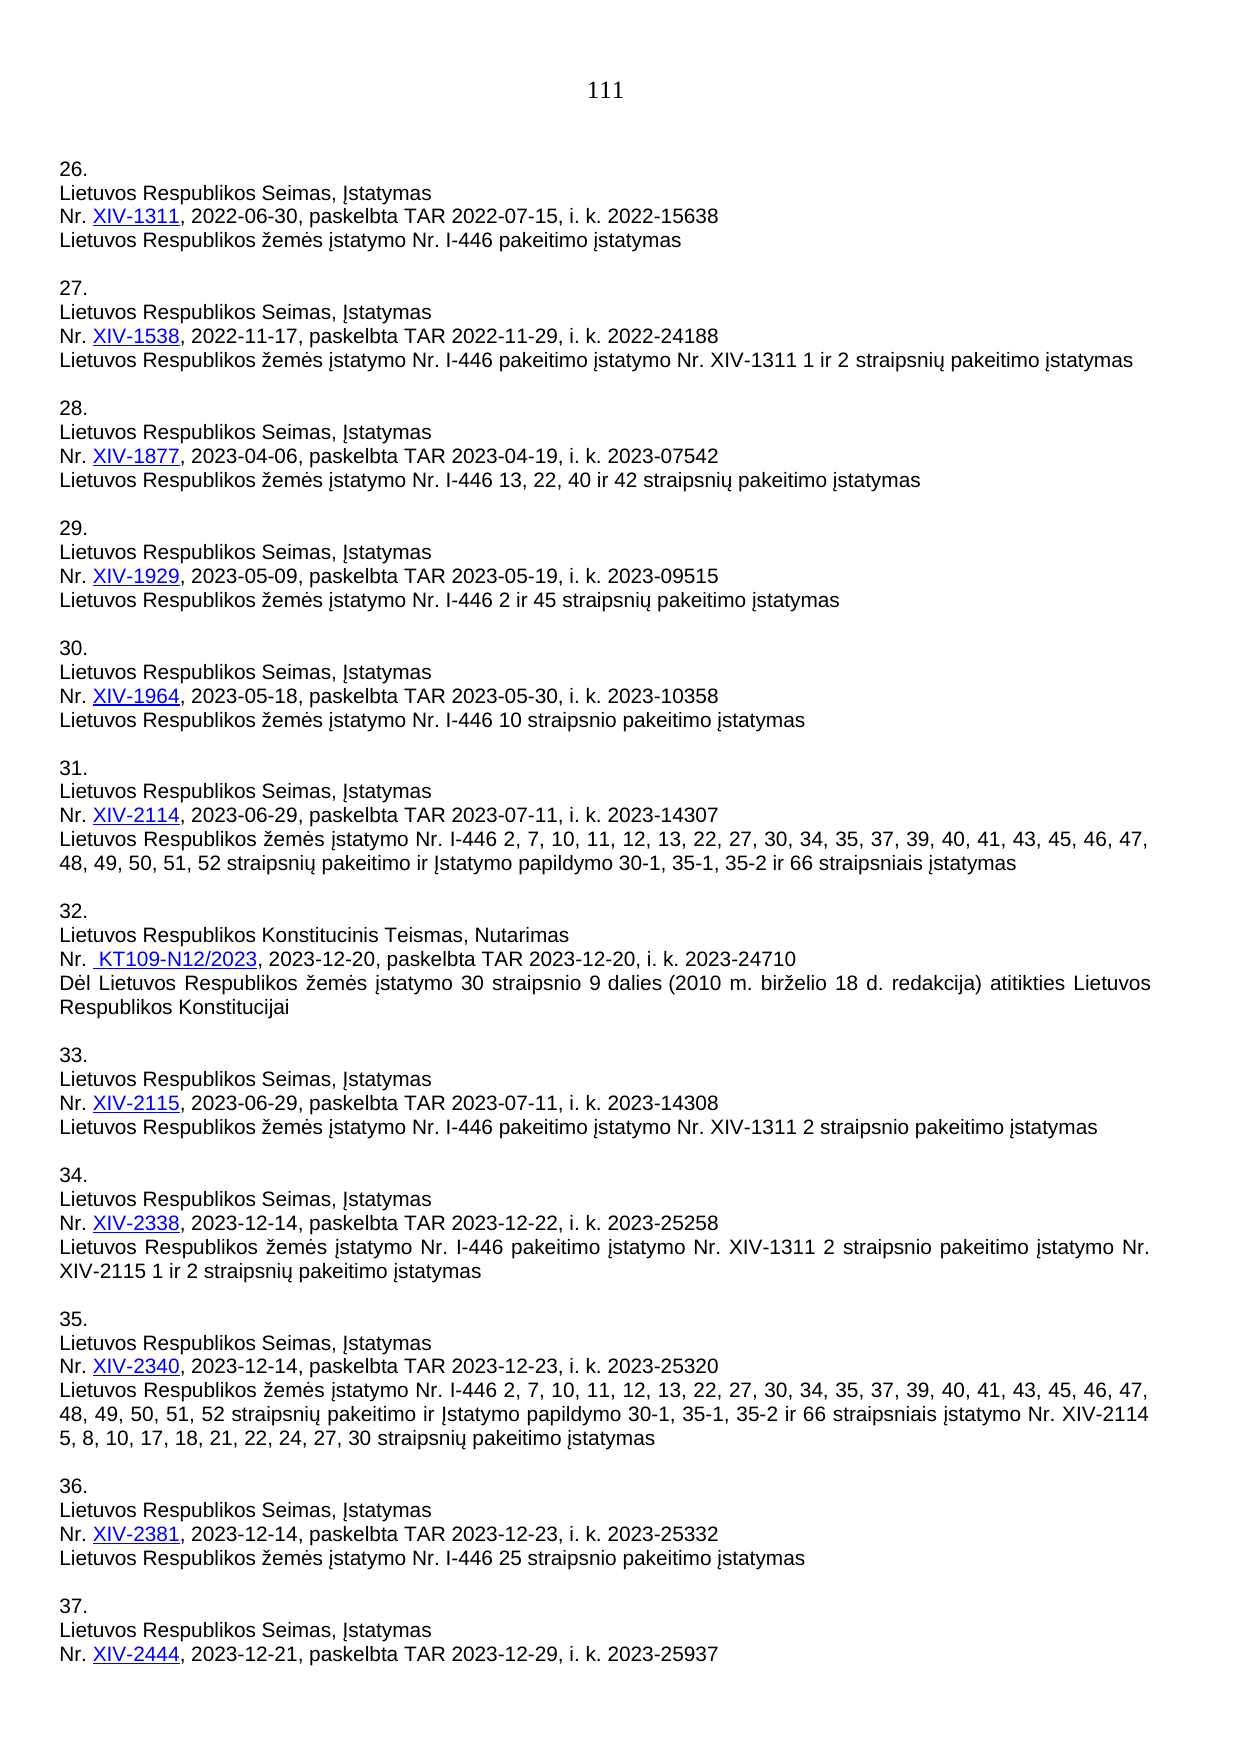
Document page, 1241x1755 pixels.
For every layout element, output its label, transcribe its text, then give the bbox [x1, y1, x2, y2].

text Lietuvos Respublikos Konstitucinis Teismas, Nutarimas [59, 923, 1152, 947]
text 34. [59, 1163, 1152, 1187]
text 26. [59, 156, 1152, 180]
text 36. [59, 1474, 1152, 1498]
text Nr. XIV-1311, 2022-06-30, paskelbta TAR 2022-07-15, i. k. 2022-15638 [59, 204, 1152, 228]
text Nr. XIV-2115, 2023-06-29, paskelbta TAR 2023-07-11, i. k. 2023-14308 [59, 1091, 1152, 1115]
text Nr. XIV-1929, 2023-05-09, paskelbta TAR 2023-05-19, i. k. 2023-09515 [59, 564, 1152, 588]
text Nr. XIV-1538, 2022-11-17, paskelbta TAR 2022-11-29, i. k. 2022-24188 [59, 324, 1152, 348]
text Lietuvos Respublikos Seimas, Įstatymas [59, 180, 1152, 204]
text 35. [59, 1306, 1152, 1330]
text 28. [59, 396, 1152, 420]
text Lietuvos Respublikos žemės įstatymo Nr. I-446 2, 7, 10, 11, 12, 13, 22, 27, 30, 34, 35, 37, 39, 40, 41, 43, 45, 46, 47, 48, 49, 50, 51, 52 straipsnių pakeitimo ir Įstatymo papildymo 30-1, 35-1, 35-2 ir 66 straipsniais įstatymas [59, 827, 1152, 875]
text Nr. XIV-2340, 2023-12-14, paskelbta TAR 2023-12-23, i. k. 2023-25320 [59, 1354, 1152, 1378]
text Lietuvos Respublikos žemės įstatymo Nr. I-446 pakeitimo įstatymo Nr. XIV-1311 1 ir 2 straipsnių pakeitimo įstatymas [59, 348, 1152, 372]
text Lietuvos Respublikos Seimas, Įstatymas [59, 1330, 1152, 1354]
text Lietuvos Respublikos Seimas, Įstatymas [59, 659, 1152, 683]
text Lietuvos Respublikos žemės įstatymo Nr. I-446 2 ir 45 straipsnių pakeitimo įstatymas [59, 588, 1152, 612]
text Lietuvos Respublikos žemės įstatymo Nr. I-446 10 straipsnio pakeitimo įstatymas [59, 707, 1152, 731]
text Lietuvos Respublikos žemės įstatymo Nr. I-446 13, 22, 40 ir 42 straipsnių pakeitimo įstatymas [59, 468, 1152, 492]
text Nr. XIV-1877, 2023-04-06, paskelbta TAR 2023-04-19, i. k. 2023-07542 [59, 444, 1152, 468]
text Nr. XIV-2444, 2023-12-21, paskelbta TAR 2023-12-29, i. k. 2023-25937 [59, 1642, 1152, 1666]
text 32. [59, 899, 1152, 923]
text Nr. KT109-N12/2023, 2023-12-20, paskelbta TAR 2023-12-20, i. k. 2023-24710 [59, 947, 1152, 971]
text Lietuvos Respublikos Seimas, Įstatymas [59, 1187, 1152, 1211]
text Nr. XIV-2338, 2023-12-14, paskelbta TAR 2023-12-22, i. k. 2023-25258 [59, 1211, 1152, 1234]
text Nr. XIV-2114, 2023-06-29, paskelbta TAR 2023-07-11, i. k. 2023-14307 [59, 803, 1152, 827]
text Nr. XIV-1964, 2023-05-18, paskelbta TAR 2023-05-30, i. k. 2023-10358 [59, 683, 1152, 707]
text Lietuvos Respublikos Seimas, Įstatymas [59, 1618, 1152, 1642]
text 29. [59, 516, 1152, 540]
text Dėl Lietuvos Respublikos žemės įstatymo 30 straipsnio 9 dalies (2010 m. birželio 18 d. redakcija) atitikties Lietuvos Respublikos Konstitucijai [59, 971, 1152, 1019]
text Lietuvos Respublikos Seimas, Įstatymas [59, 779, 1152, 803]
text Lietuvos Respublikos žemės įstatymo Nr. I-446 pakeitimo įstatymo Nr. XIV-1311 2 straipsnio pakeitimo įstatymas [59, 1115, 1152, 1139]
text Nr. XIV-2381, 2023-12-14, paskelbta TAR 2023-12-23, i. k. 2023-25332 [59, 1522, 1152, 1546]
text Lietuvos Respublikos žemės įstatymo Nr. I-446 pakeitimo įstatymo Nr. XIV-1311 2 straipsnio pakeitimo įstatymo Nr. XIV-2115 1 ir 2 straipsnių pakeitimo įstatymas [59, 1234, 1152, 1282]
text 37. [59, 1594, 1152, 1618]
text Lietuvos Respublikos Seimas, Įstatymas [59, 420, 1152, 444]
text Lietuvos Respublikos Seimas, Įstatymas [59, 540, 1152, 564]
text 30. [59, 636, 1152, 659]
text 27. [59, 276, 1152, 300]
text Lietuvos Respublikos žemės įstatymo Nr. I-446 25 straipsnio pakeitimo įstatymas [59, 1546, 1152, 1570]
text Lietuvos Respublikos žemės įstatymo Nr. I-446 pakeitimo įstatymas [59, 228, 1152, 252]
text Lietuvos Respublikos Seimas, Įstatymas [59, 1498, 1152, 1522]
text 33. [59, 1043, 1152, 1067]
text 31. [59, 755, 1152, 779]
text Lietuvos Respublikos Seimas, Įstatymas [59, 1067, 1152, 1091]
text Lietuvos Respublikos žemės įstatymo Nr. I-446 2, 7, 10, 11, 12, 13, 22, 27, 30, 34, 35, 37, 39, 40, 41, 43, 45, 46, 47, 48, 49, 50, 51, 52 straipsnių pakeitimo ir Įstatymo papildymo 30-1, 35-1, 35-2 ir 66 straipsniais įstatymo Nr. XIV-2114 5, 8, 10, 17, 18, 21, 22, 24, 27, 30 straipsnių pakeitimo įstatymas [59, 1378, 1152, 1450]
text Lietuvos Respublikos Seimas, Įstatymas [59, 300, 1152, 324]
